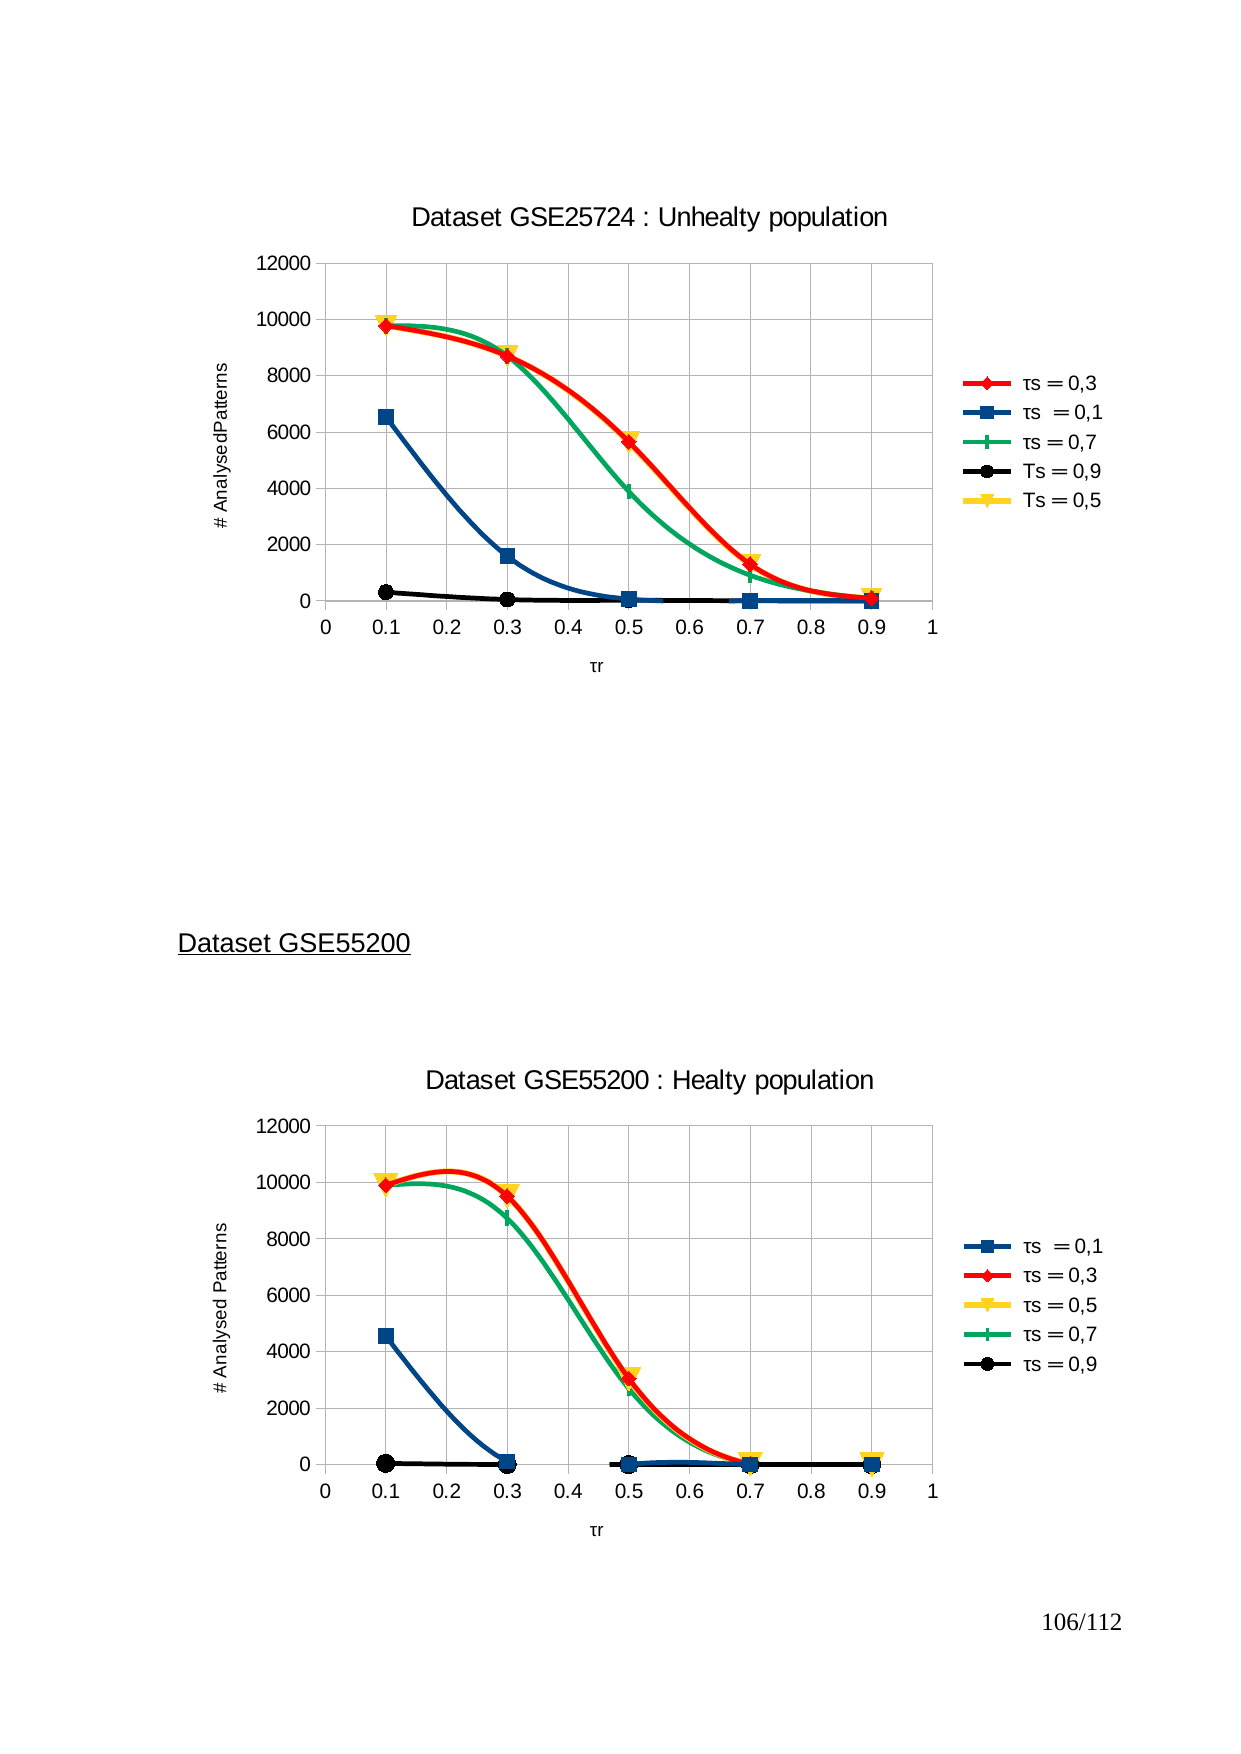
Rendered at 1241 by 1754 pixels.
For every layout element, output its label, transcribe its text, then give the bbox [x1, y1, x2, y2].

text Dataset GSE55200 [177, 927, 1122, 958]
